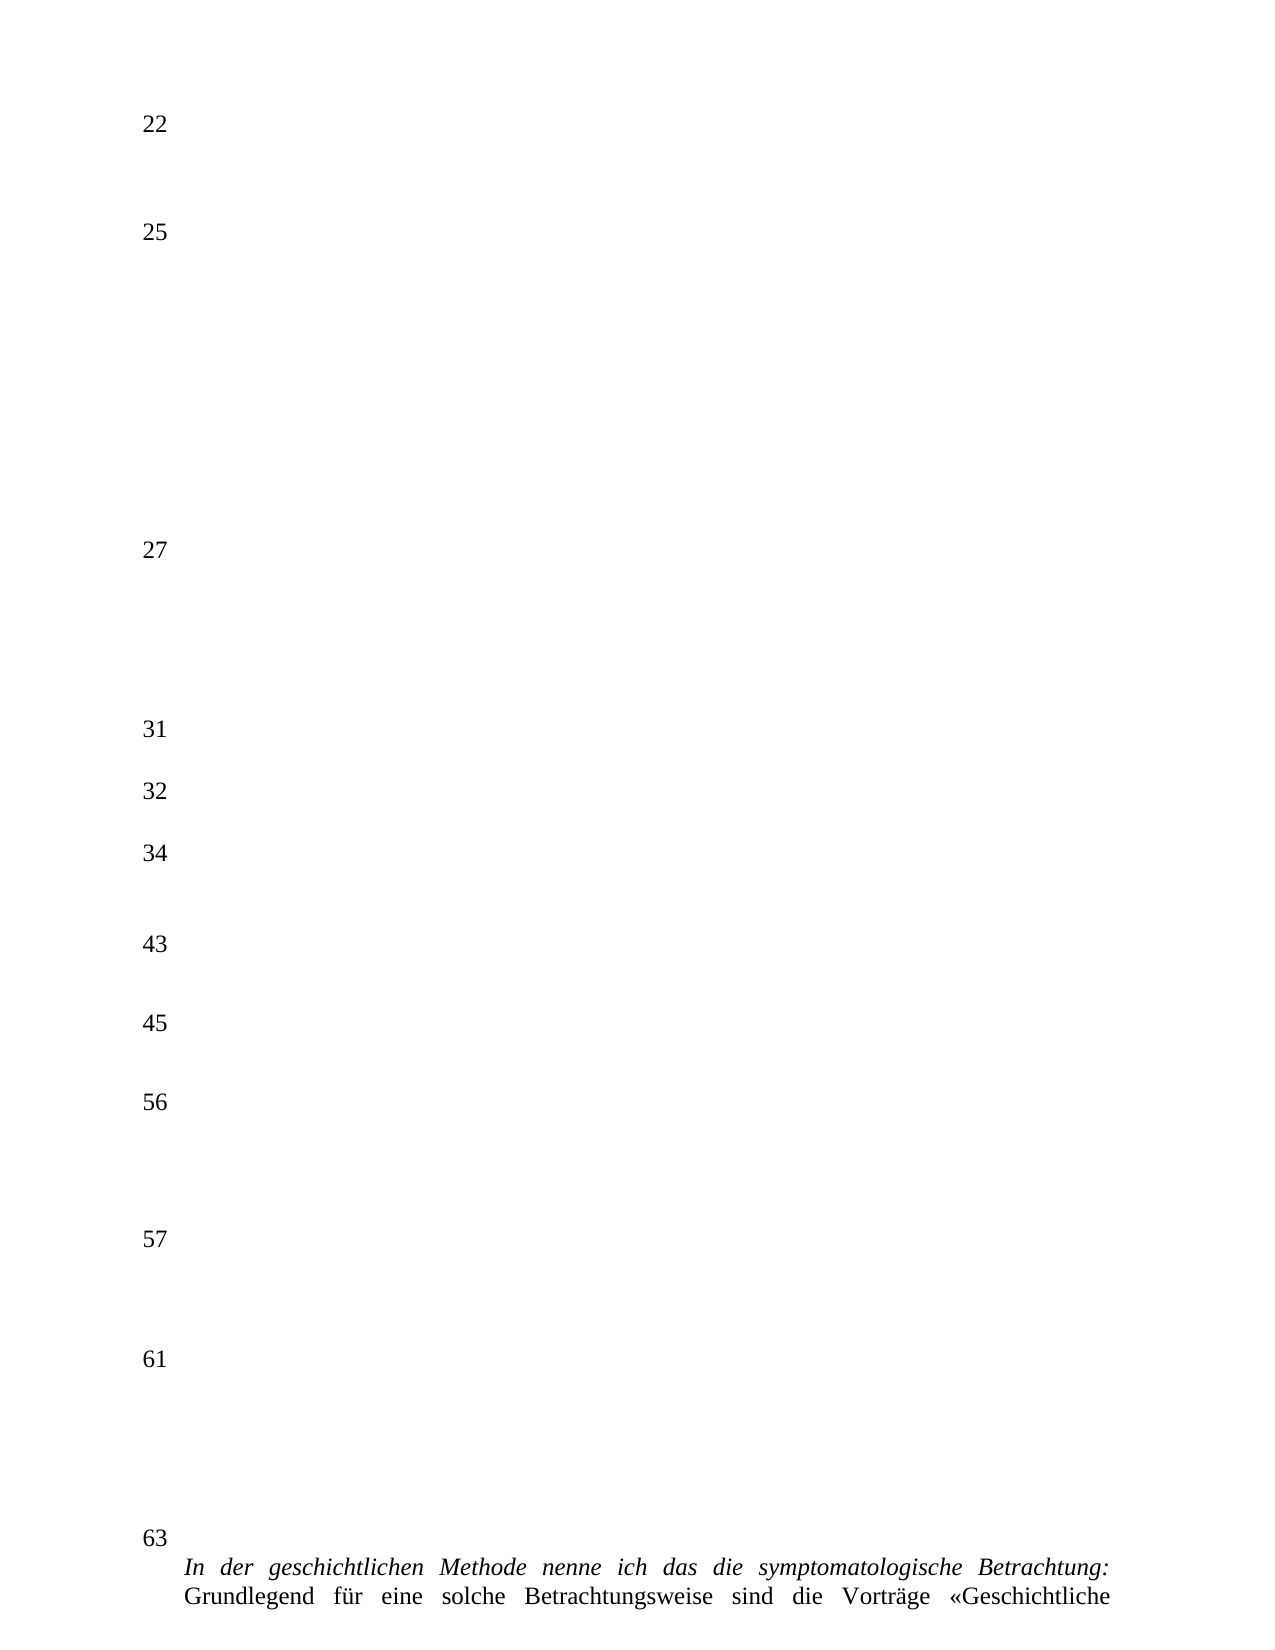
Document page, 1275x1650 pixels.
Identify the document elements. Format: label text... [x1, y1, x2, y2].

text In der geschichtlichen Methode nenne ich das die symptomatologische Betrachtung: Grundlegend für eine solche Betrachtungsweise sind die Vorträge «Geschichtliche [184, 1552, 1111, 1609]
text 61 [142, 1344, 1111, 1373]
text 22 [142, 109, 1111, 138]
text 31 [142, 714, 1111, 743]
text 57 [142, 1224, 1111, 1253]
text 27 [142, 535, 1111, 564]
text 43 [142, 929, 1111, 958]
text 34 [142, 838, 1111, 867]
text 25 [142, 217, 1111, 246]
text 56 [142, 1087, 1111, 1116]
text 32 [142, 776, 1111, 805]
text 63 [142, 1523, 1111, 1552]
text 45 [142, 1008, 1111, 1037]
